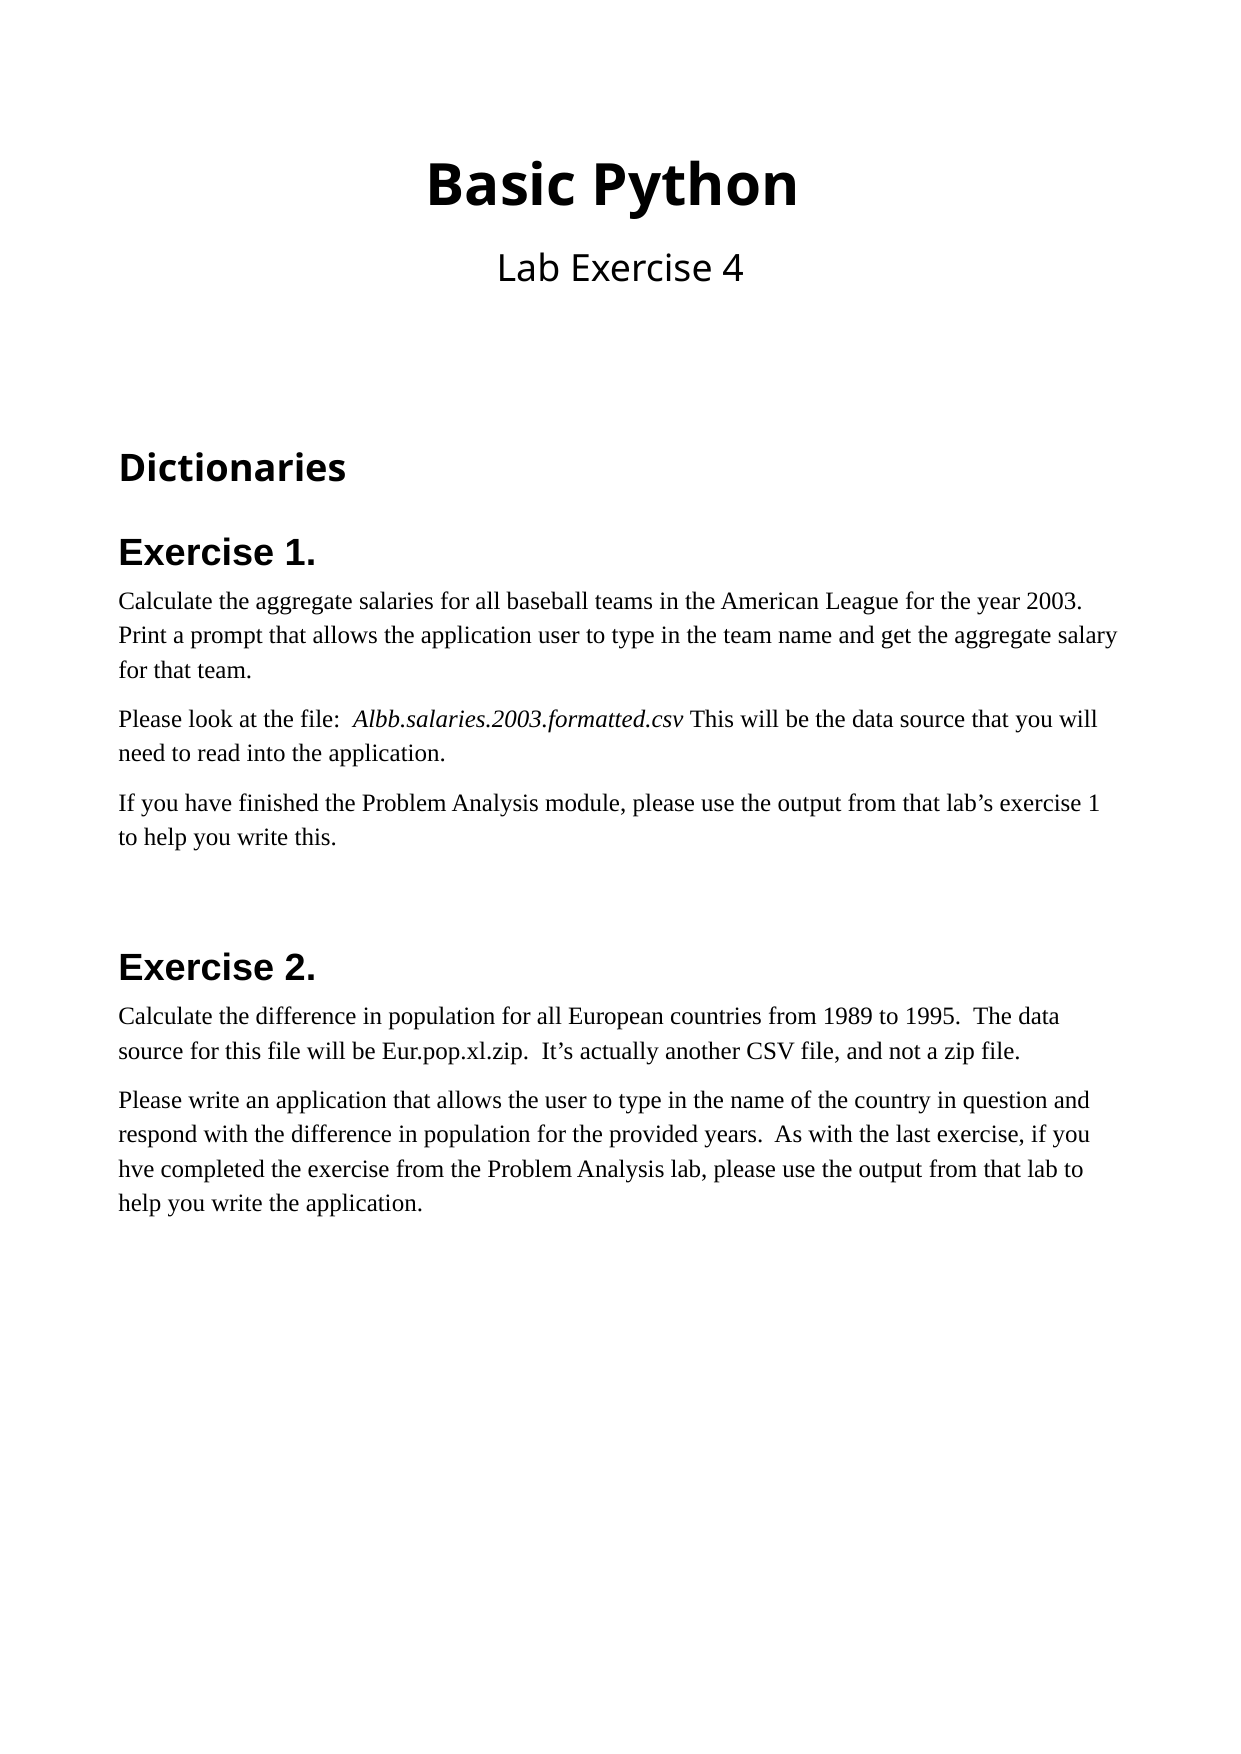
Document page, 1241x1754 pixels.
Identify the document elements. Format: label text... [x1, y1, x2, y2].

subtitle Dictionaries [118, 441, 1122, 492]
text Calculate the aggregate salaries for all baseball teams in the American League for the year 2003. Print a prompt that allows the application user to type in the team name and get the aggregate salary for that team. [118, 586, 1122, 684]
subtitle Exercise 2. [118, 945, 1122, 989]
text Calculate the difference in population for all European countries from 1989 to 1995. The data source for this file will be Eur.pop.xl.zip. It’s actually another CSV file, and not a zip file. [118, 1001, 1122, 1064]
title Basic Python [118, 143, 1122, 223]
text Please write an application that allows the user to type in the name of the country in question and respond with the difference in population for the provided years. As with the last exercise, if you hve completed the exercise from the Problem Analysis lab, please use the output from that lab to help you write the application. [118, 1085, 1122, 1217]
subtitle Exercise 1. [118, 530, 1122, 573]
text Please look at the file: Albb.salaries.2003.formatted.csv This will be the data source that you will need to read into the application. [118, 704, 1122, 767]
text If you have finished the Problem Analysis module, please use the output from that lab’s exercise 1 to help you write this. [118, 788, 1122, 851]
subtitle Lab Exercise 4 [118, 241, 1122, 292]
